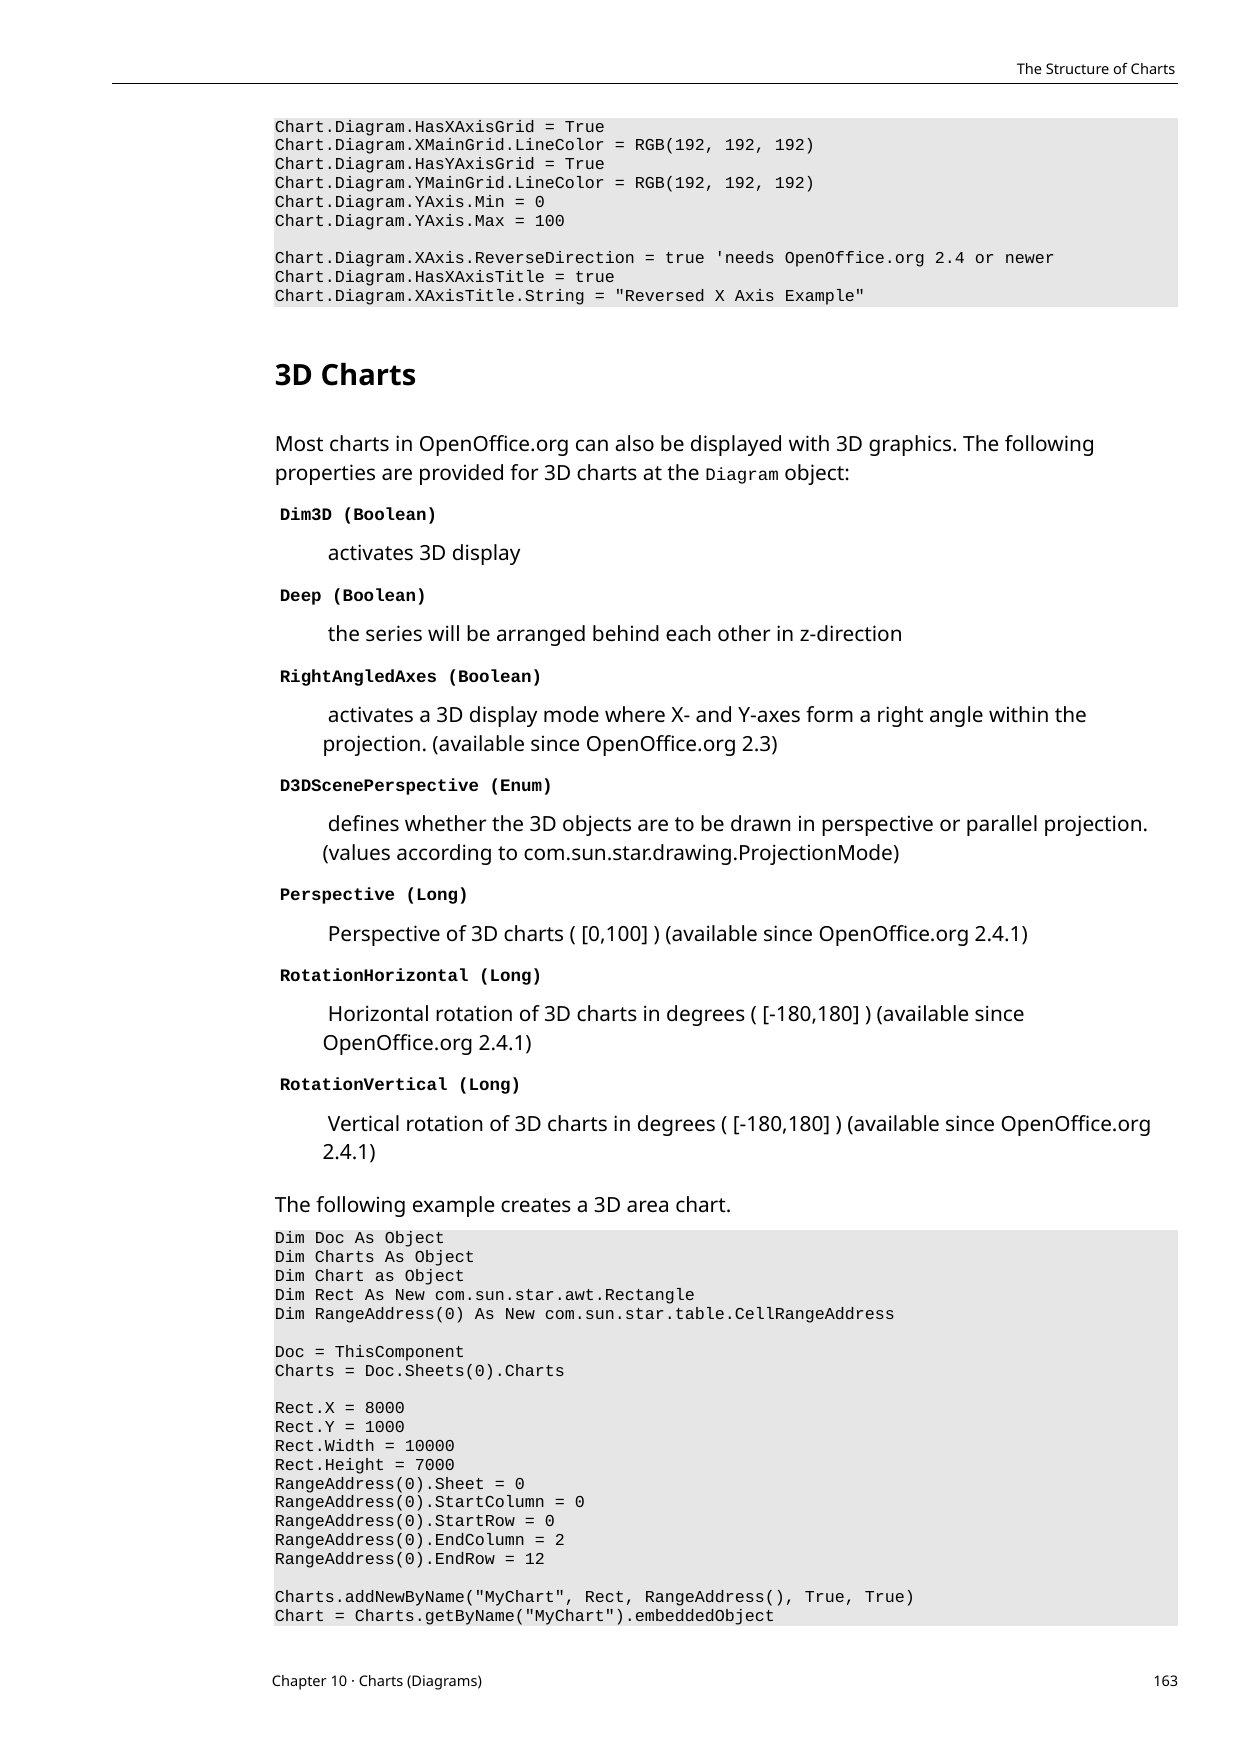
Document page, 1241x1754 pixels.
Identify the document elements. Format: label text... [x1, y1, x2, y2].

list D3DScenePerspective (Enum) [274, 769, 1178, 797]
list Horizontal rotation of 3D charts in degrees ( [-180,180] ) (available since OpenOffice.org 2.4.1) [322, 999, 1178, 1056]
text Most charts in OpenOffice.org can also be displayed with 3D graphics. The following properties are provided for 3D charts at the Diagram object: [274, 429, 1178, 486]
list activates a 3D display mode where X- and Y-axes form a right angle within the projection. (available since OpenOffice.org 2.3) [322, 700, 1178, 757]
list Dim3D (Boolean) [274, 498, 1178, 527]
list Deep (Boolean) [274, 579, 1178, 607]
list RotationHorizontal (Long) [274, 959, 1178, 988]
list RotationVertical (Long) [274, 1068, 1178, 1097]
list Perspective (Long) [274, 878, 1178, 907]
text Chart.Diagram.HasXAxisGrid = True Chart.Diagram.XMainGrid.LineColor = RGB(192, 192, 192) Chart.Diagram.HasYAxisGrid = True Chart.Diagram.YMainGrid.LineColor = RGB(192, 192, 192) Chart.Diagram.YAxis.Min = 0 Chart.Diagram.YAxis.Max = 100 Chart.Diagram.XAxis.ReverseDirection = true 'needs OpenOffice.org 2.4 or newer Chart.Diagram.HasXAxisTitle = true Chart.Diagram.XAxisTitle.String = "Reversed X Axis Example" [274, 118, 1178, 307]
list defines whether the 3D objects are to be drawn in perspective or parallel projection.(values according to com.sun.star.drawing.ProjectionMode) [322, 809, 1178, 866]
list RightAngledAxes (Boolean) [274, 660, 1178, 688]
subtitle 3D Charts [274, 354, 1178, 394]
list Vertical rotation of 3D charts in degrees ( [-180,180] ) (available since OpenOffice.org 2.4.1) [322, 1109, 1178, 1166]
text The following example creates a 3D area chart. [274, 1190, 1178, 1218]
list the series will be arranged behind each other in z-direction [322, 619, 1178, 648]
list Perspective of 3D charts ( [0,100] ) (available since OpenOffice.org 2.4.1) [322, 919, 1178, 947]
text Dim Doc As Object Dim Charts As Object Dim Chart as Object Dim Rect As New com.sun.star.awt.Rectangle Dim RangeAddress(0) As New com.sun.star.table.CellRangeAddress Doc = ThisComponent Charts = Doc.Sheets(0).Charts Rect.X = 8000 Rect.Y = 1000 Rect.Width = 10000 Rect.Height = 7000 RangeAddress(0).Sheet = 0 RangeAddress(0).StartColumn = 0 RangeAddress(0).StartRow = 0 RangeAddress(0).EndColumn = 2 RangeAddress(0).EndRow = 12 Charts.addNewByName("MyChart", Rect, RangeAddress(), True, True) Chart = Charts.getByName("MyChart").embeddedObject [274, 1230, 1178, 1626]
list activates 3D display [322, 538, 1178, 567]
